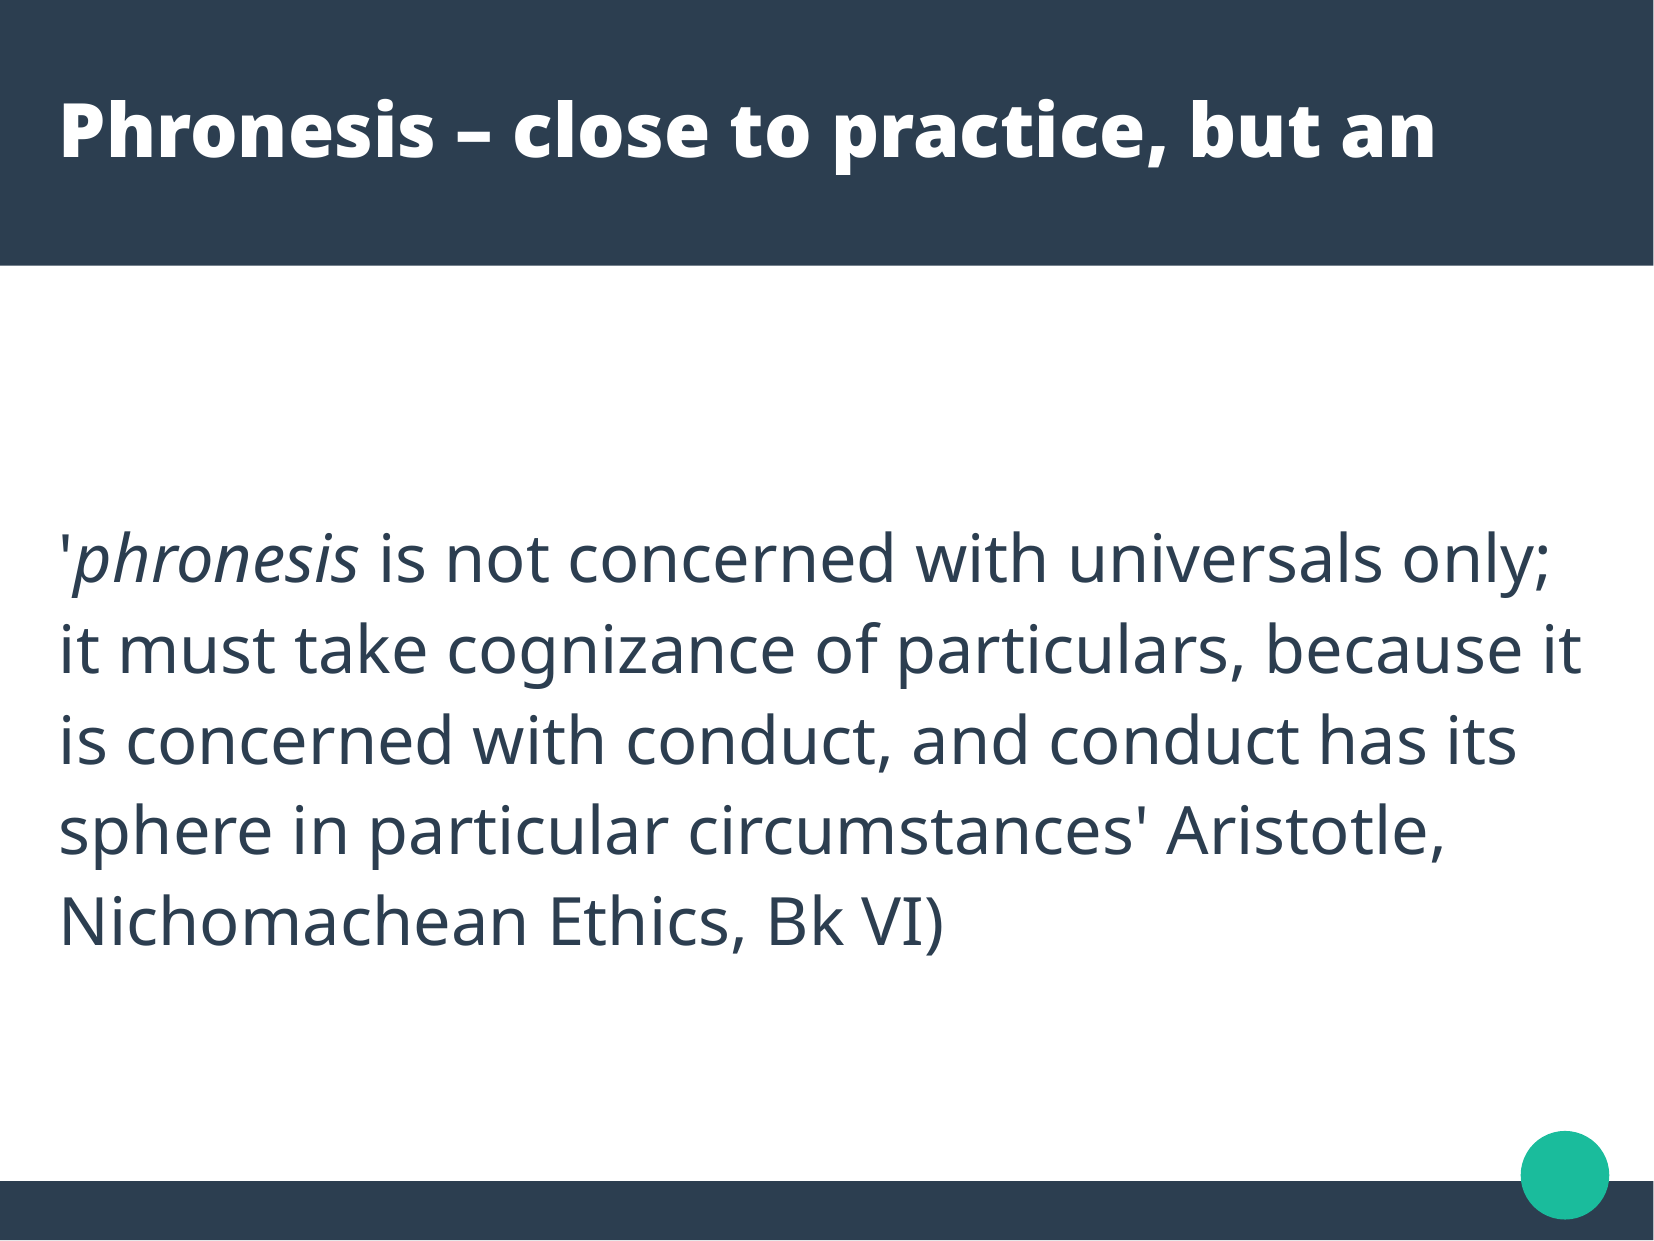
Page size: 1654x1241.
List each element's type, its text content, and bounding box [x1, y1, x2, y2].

subtitle 'phronesis is not concerned with universals only; it must take cognizance of particulars, because it is concerned with conduct, and conduct has its sphere in particular circumstances' Aristotle, Nichomachean Ethics, Bk VI) [59, 324, 1595, 1152]
title Phronesis – close to practice, but an [59, 49, 1595, 207]
